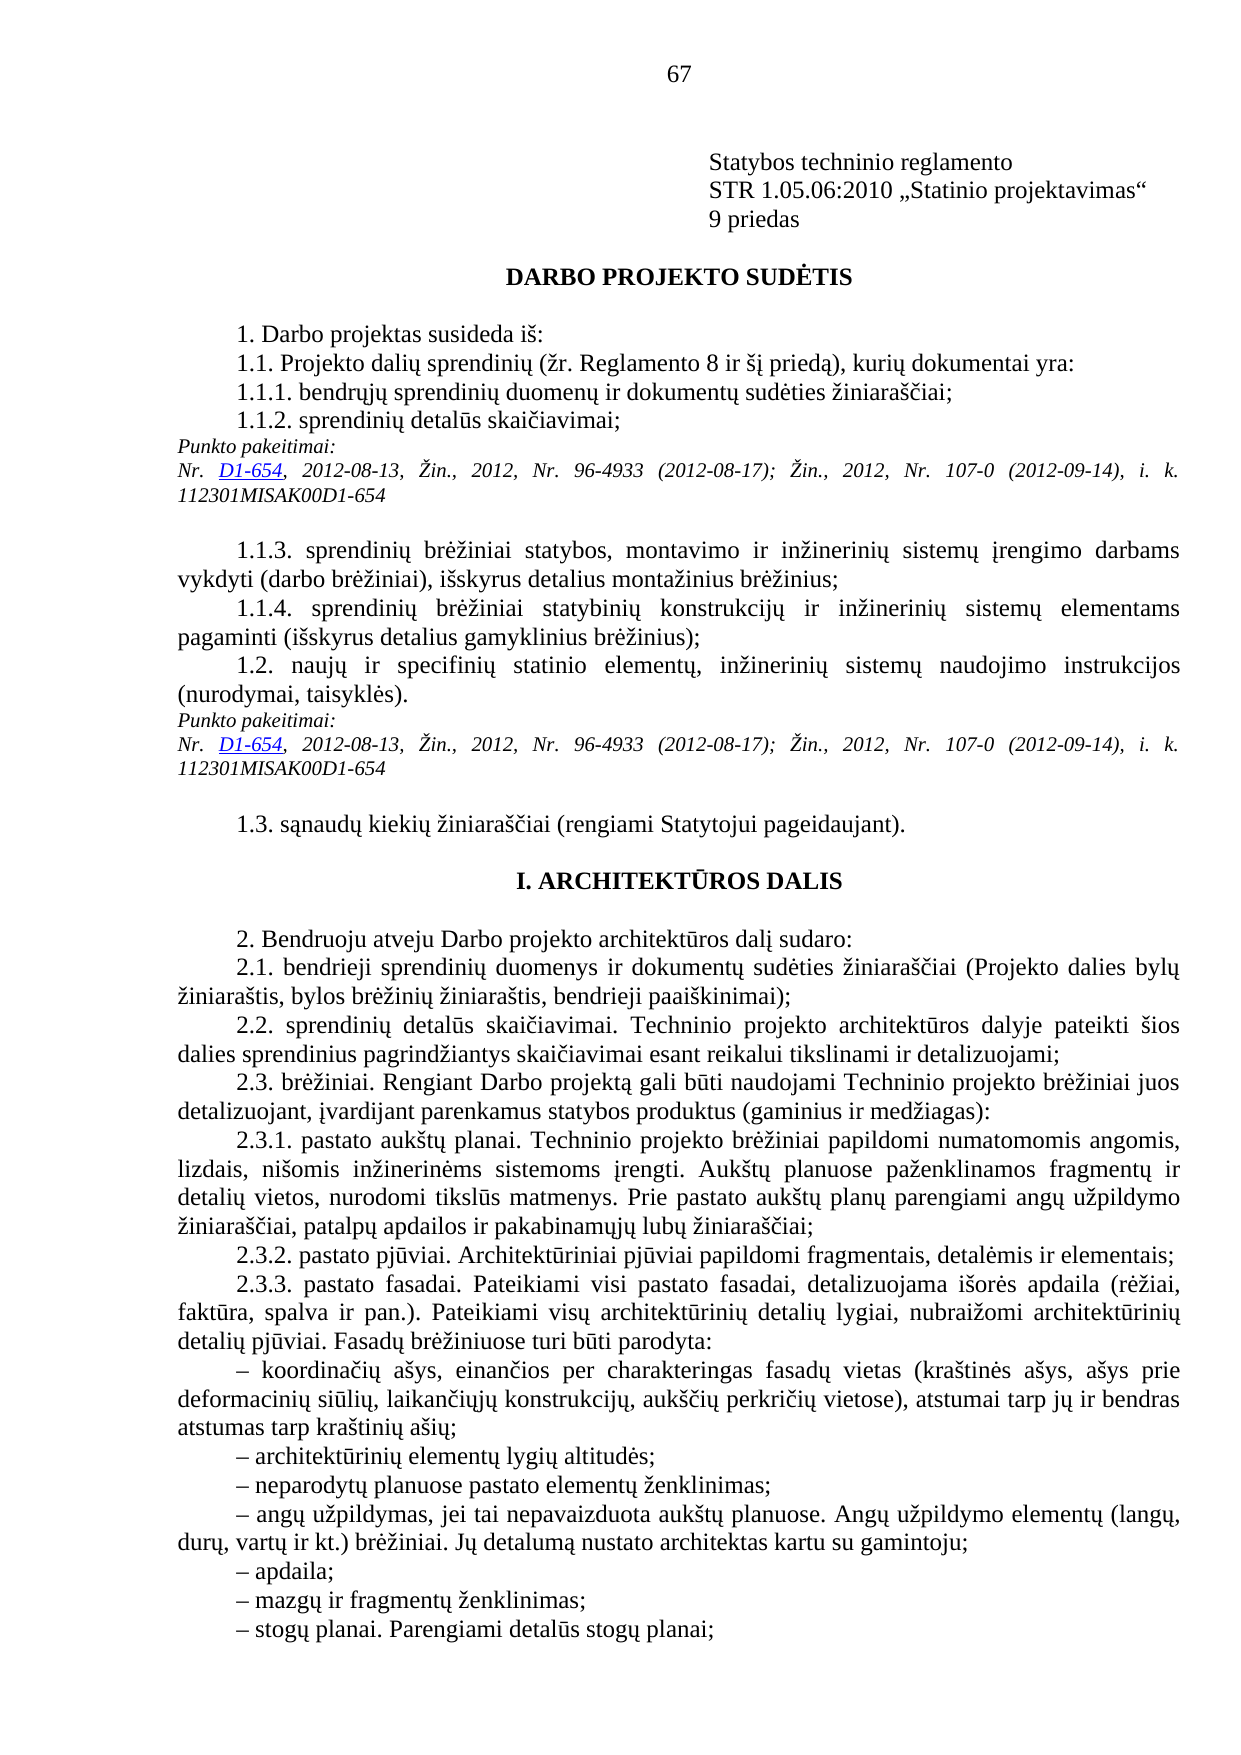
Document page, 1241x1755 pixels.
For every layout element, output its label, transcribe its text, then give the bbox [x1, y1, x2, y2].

text 1.1.2. sprendinių detalūs skaičiavimai; [177, 406, 1181, 434]
text – neparodytų planuose pastato elementų ženklinimas; [177, 1470, 1181, 1499]
text 2.3.1. pastato aukštų planai. Techninio projekto brėžiniai papildomi numatomomis angomis, lizdais, nišomis inžinerinėms sistemoms įrengti. Aukštų planuose paženklinamos fragmentų ir detalių vietos, nurodomi tikslūs matmenys. Prie pastato aukštų planų parengiami angų užpildymo žiniaraščiai, patalpų apdailos ir pakabinamųjų lubų žiniaraščiai; [177, 1125, 1181, 1240]
text 1.1. Projekto dalių sprendinių (žr. Reglamento 8 ir šį priedą), kurių dokumentai yra: [177, 348, 1181, 377]
text Statybos techninio reglamento [177, 147, 1181, 176]
text 1.2. naujų ir specifinių statinio elementų, inžinerinių sistemų naudojimo instrukcijos (nurodymai, taisyklės). [177, 650, 1181, 708]
text 2. Bendruoju atveju Darbo projekto architektūros dalį sudaro: [177, 924, 1181, 952]
text STR 1.05.06:2010 „Statinio projektavimas“ [177, 176, 1181, 204]
text – mazgų ir fragmentų ženklinimas; [177, 1585, 1181, 1614]
text Nr. D1-654, 2012-08-13, Žin., 2012, Nr. 96-4933 (2012-08-17); Žin., 2012, Nr. 107-0 (2012-09-14), i. k. 112301MISAK00D1-654 [177, 732, 1181, 780]
text 1.1.1. bendrųjų sprendinių duomenų ir dokumentų sudėties žiniaraščiai; [177, 377, 1181, 406]
text 2.2. sprendinių detalūs skaičiavimai. Techninio projekto architektūros dalyje pateikti šios dalies sprendinius pagrindžiantys skaičiavimai esant reikalui tikslinami ir detalizuojami; [177, 1010, 1181, 1067]
text 1.1.3. sprendinių brėžiniai statybos, montavimo ir inžinerinių sistemų įrengimo darbams vykdyti (darbo brėžiniai), išskyrus detalius montažinius brėžinius; [177, 535, 1181, 593]
text – koordinačių ašys, einančios per charakteringas fasadų vietas (kraštinės ašys, ašys prie deformacinių siūlių, laikančiųjų konstrukcijų, aukščių perkričių vietose), atstumai tarp jų ir bendras atstumas tarp kraštinių ašių; [177, 1355, 1181, 1441]
text DARBO PROJEKTO SUDĖTIS [177, 262, 1181, 291]
text I. ARCHITEKTŪROS DALIS [177, 866, 1181, 895]
text 9 priedas [177, 204, 1181, 233]
text – stogų planai. Parengiami detalūs stogų planai; [177, 1614, 1181, 1642]
text 1.1.4. sprendinių brėžiniai statybinių konstrukcijų ir inžinerinių sistemų elementams pagaminti (išskyrus detalius gamyklinius brėžinius); [177, 593, 1181, 650]
text Nr. D1-654, 2012-08-13, Žin., 2012, Nr. 96-4933 (2012-08-17); Žin., 2012, Nr. 107-0 (2012-09-14), i. k. 112301MISAK00D1-654 [177, 458, 1181, 507]
text 1.3. sąnaudų kiekių žiniaraščiai (rengiami Statytojui pageidaujant). [177, 809, 1181, 837]
text Punkto pakeitimai: [177, 708, 1181, 732]
text 2.3. brėžiniai. Rengiant Darbo projektą gali būti naudojami Techninio projekto brėžiniai juos detalizuojant, įvardijant parenkamus statybos produktus (gaminius ir medžiagas): [177, 1067, 1181, 1125]
text 1. Darbo projektas susideda iš: [177, 319, 1181, 348]
text Punkto pakeitimai: [177, 434, 1181, 458]
text 2.1. bendrieji sprendinių duomenys ir dokumentų sudėties žiniaraščiai (Projekto dalies bylų žiniaraštis, bylos brėžinių žiniaraštis, bendrieji paaiškinimai); [177, 952, 1181, 1010]
text – angų užpildymas, jei tai nepavaizduota aukštų planuose. Angų užpildymo elementų (langų, durų, vartų ir kt.) brėžiniai. Jų detalumą nustato architektas kartu su gamintoju; [177, 1499, 1181, 1556]
text 2.3.3. pastato fasadai. Pateikiami visi pastato fasadai, detalizuojama išorės apdaila (rėžiai, faktūra, spalva ir pan.). Pateikiami visų architektūrinių detalių lygiai, nubraižomi architektūrinių detalių pjūviai. Fasadų brėžiniuose turi būti parodyta: [177, 1269, 1181, 1355]
text 2.3.2. pastato pjūviai. Architektūriniai pjūviai papildomi fragmentais, detalėmis ir elementais; [177, 1240, 1181, 1269]
text – apdaila; [177, 1556, 1181, 1585]
text – architektūrinių elementų lygių altitudės; [177, 1441, 1181, 1470]
